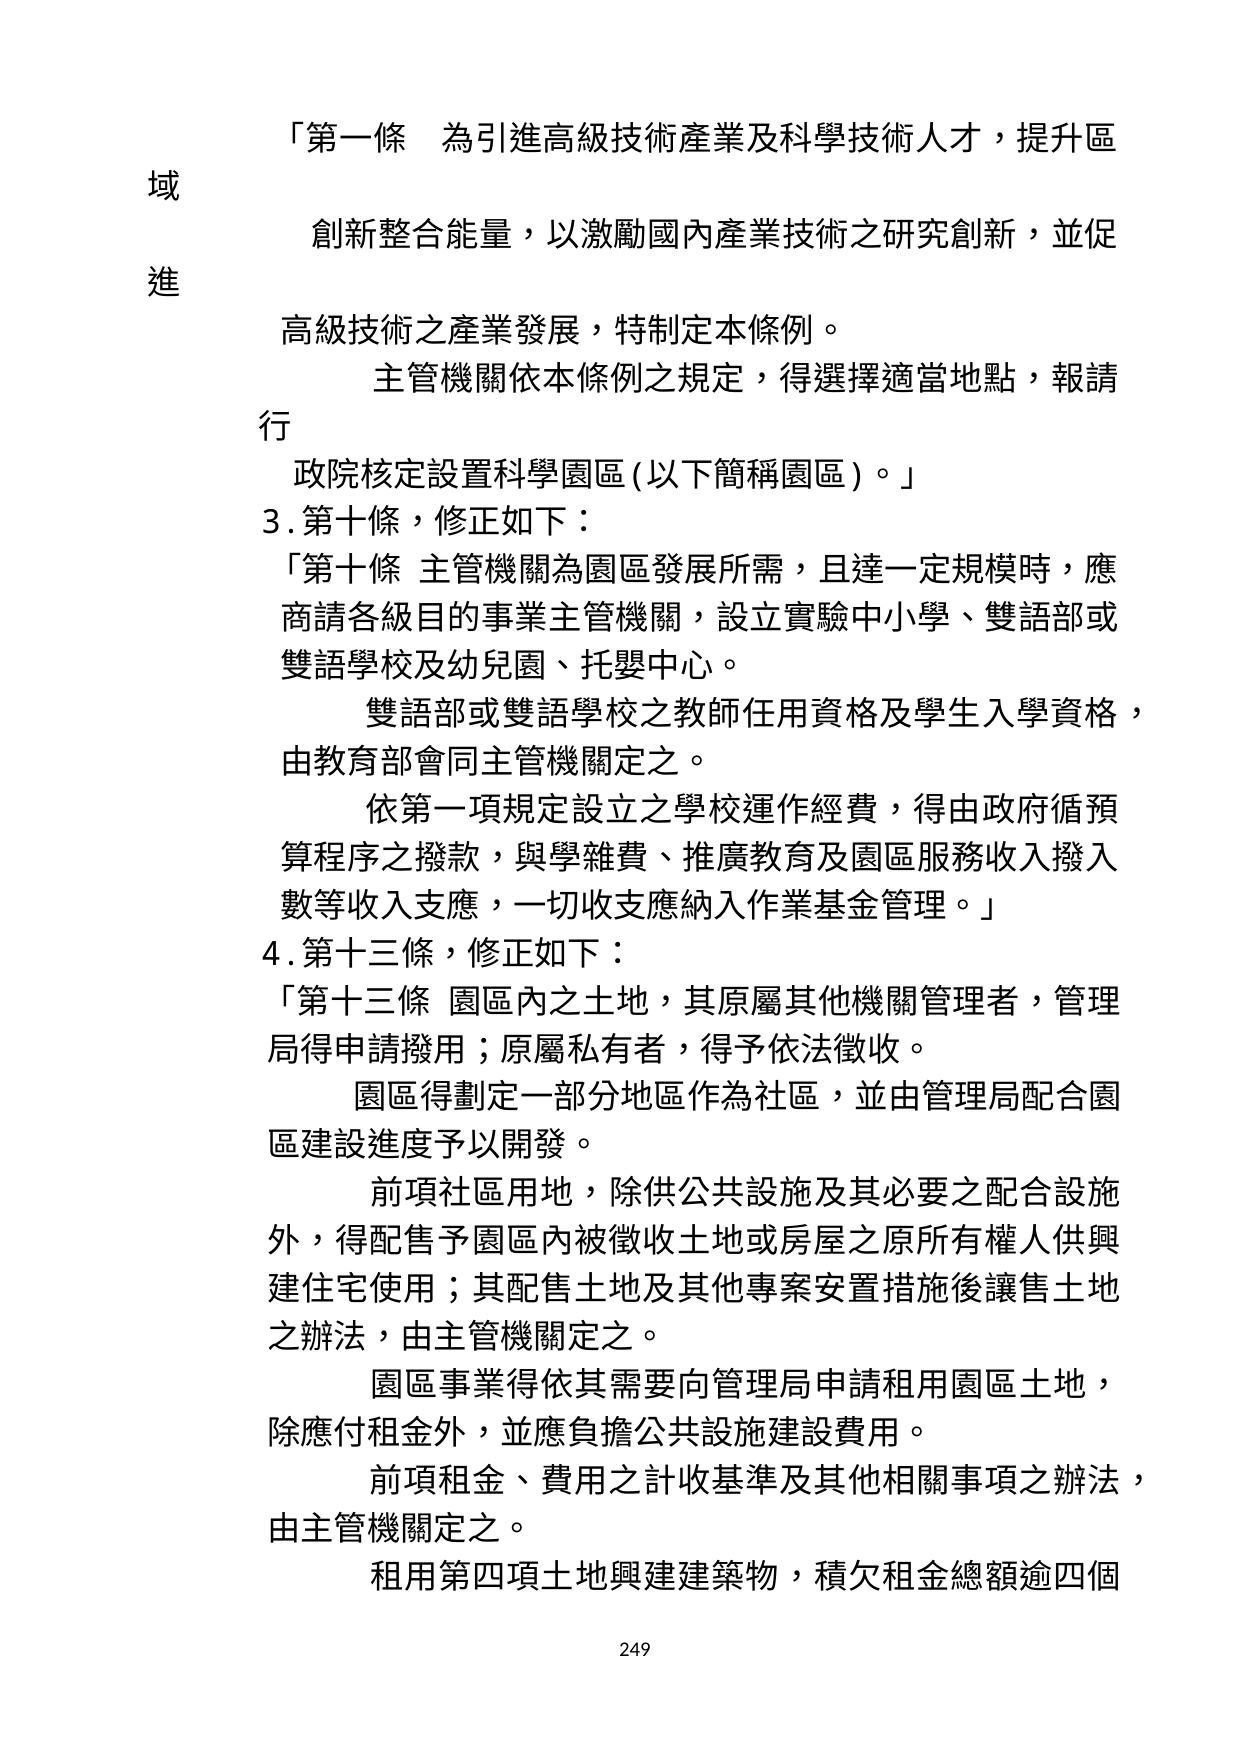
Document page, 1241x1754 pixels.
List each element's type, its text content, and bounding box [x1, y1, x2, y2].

text 創新整合能量，以激勵國內產業技術之研究創新，並促進 [147, 208, 1120, 304]
text 「第十三條 園區內之土地，其原屬其他機關管理者，管理局得申請撥用；原屬私有者，得予依法徵收。 [181, 975, 1122, 1071]
text 前項社區用地，除供公共設施及其必要之配合設施外，得配售予園區內被徵收土地或房屋之原所有權人供興建住宅使用；其配售土地及其他專案安置措施後讓售土地之辦法，由主管機關定之。 [181, 1166, 1122, 1358]
text 「第一條 為引進高級技術產業及科學技術人才，提升區域 [147, 112, 1120, 208]
text 主管機關依本條例之規定，得選擇適當地點，報請行 [206, 352, 1120, 448]
text 前項租金、費用之計收基準及其他相關事項之辦法，由主管機關定之。 [181, 1454, 1122, 1550]
text 園區得劃定一部分地區作為社區，並由管理局配合園區建設進度予以開發。 [267, 1071, 1122, 1166]
text 依第一項規定設立之學校運作經費，得由政府循預算程序之撥款，與學雜費、推廣教育及園區服務收入撥入數等收入支應，一切收支應納入作業基金管理。」 [280, 783, 1120, 927]
text 雙語部或雙語學校之教師任用資格及學生入學資格，由教育部會同主管機關定之。 [280, 687, 1120, 783]
text 政院核定設置科學園區(以下簡稱園區)。」 [213, 448, 1120, 496]
text 高級技術之產業發展，特制定本條例。 [147, 304, 1120, 352]
text 3.第十條，修正如下： [181, 496, 1122, 543]
text 園區事業得依其需要向管理局申請租用園區土地，除應付租金外，並應負擔公共設施建設費用。 [181, 1358, 1122, 1454]
text 租用第四項土地興建建築物，積欠租金總額逾四個 [181, 1550, 1122, 1598]
text 「第十條 主管機關為園區發展所需，且達一定規模時，應商請各級目的事業主管機關，設立實驗中小學、雙語部或雙語學校及幼兒園、托嬰中心。 [147, 543, 1120, 687]
text 4.第十三條，修正如下： [181, 927, 1122, 975]
